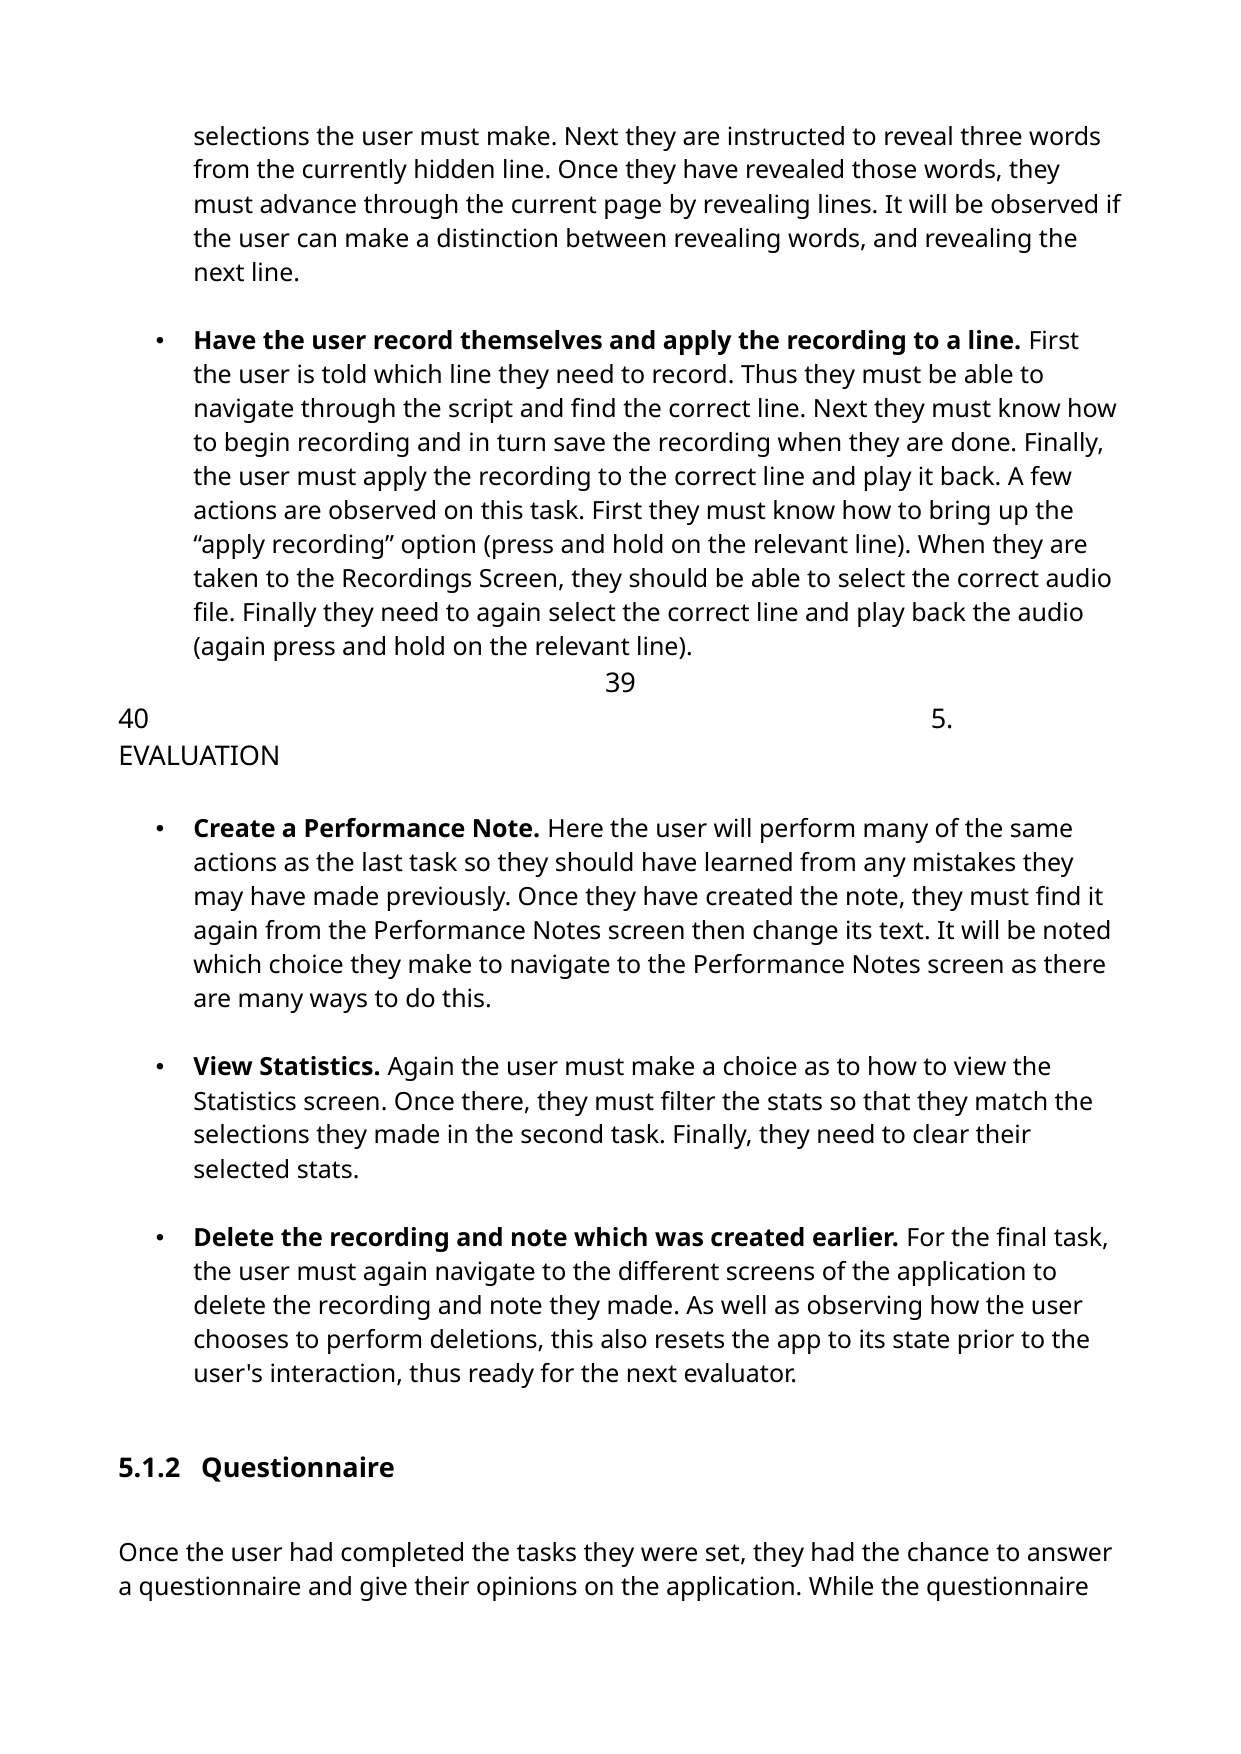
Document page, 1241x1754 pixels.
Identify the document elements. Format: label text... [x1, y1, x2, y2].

text Once the user had completed the tasks they were set, they had the chance to answer a questionnaire and give their opinions on the application. While the questionnaire [118, 1535, 1122, 1603]
list View Statistics. Again the user must make a choice as to how to view the Statistics screen. Once there, they must filter the stats so that they match the selections they made in the second task. Finally, they need to clear their selected stats. [156, 1049, 1122, 1185]
text 39 [118, 663, 1122, 700]
list Create a Performance Note. Here the user will perform many of the same actions as the last task so they should have learned from any mistakes they may have made previously. Once they have created the note, they must find it again from the Performance Notes screen then change its text. It will be noted which choice they make to navigate to the Performance Notes screen as there are many ways to do this. [156, 811, 1122, 1015]
list Delete the recording and note which was created earlier. For the final task, the user must again navigate to the different screens of the application to delete the recording and note they made. As well as observing how the user chooses to perform deletions, this also resets the app to its state prior to the user's interaction, thus ready for the next evaluator. [156, 1219, 1122, 1390]
text 40 5. EVALUATION [118, 700, 1122, 774]
subtitle 5.1.2 Questionnaire [118, 1449, 1122, 1486]
list Have the user record themselves and apply the recording to a line. First the user is told which line they need to record. Thus they must be able to navigate through the script and find the correct line. Next they must know how to begin recording and in turn save the recording when they are done. Finally, the user must apply the recording to the correct line and play it back. A few actions are observed on this task. First they must know how to bring up the “apply recording” option (press and hold on the relevant line). When they are taken to the Recordings Screen, they should be able to select the correct audio file. Finally they need to again select the correct line and play back the audio (again press and hold on the relevant line). [156, 322, 1122, 663]
list selections the user must make. Next they are instructed to reveal three words from the currently hidden line. Once they have revealed those words, they must advance through the current page by revealing lines. It will be observed if the user can make a distinction between revealing words, and revealing the next line. [156, 118, 1122, 288]
